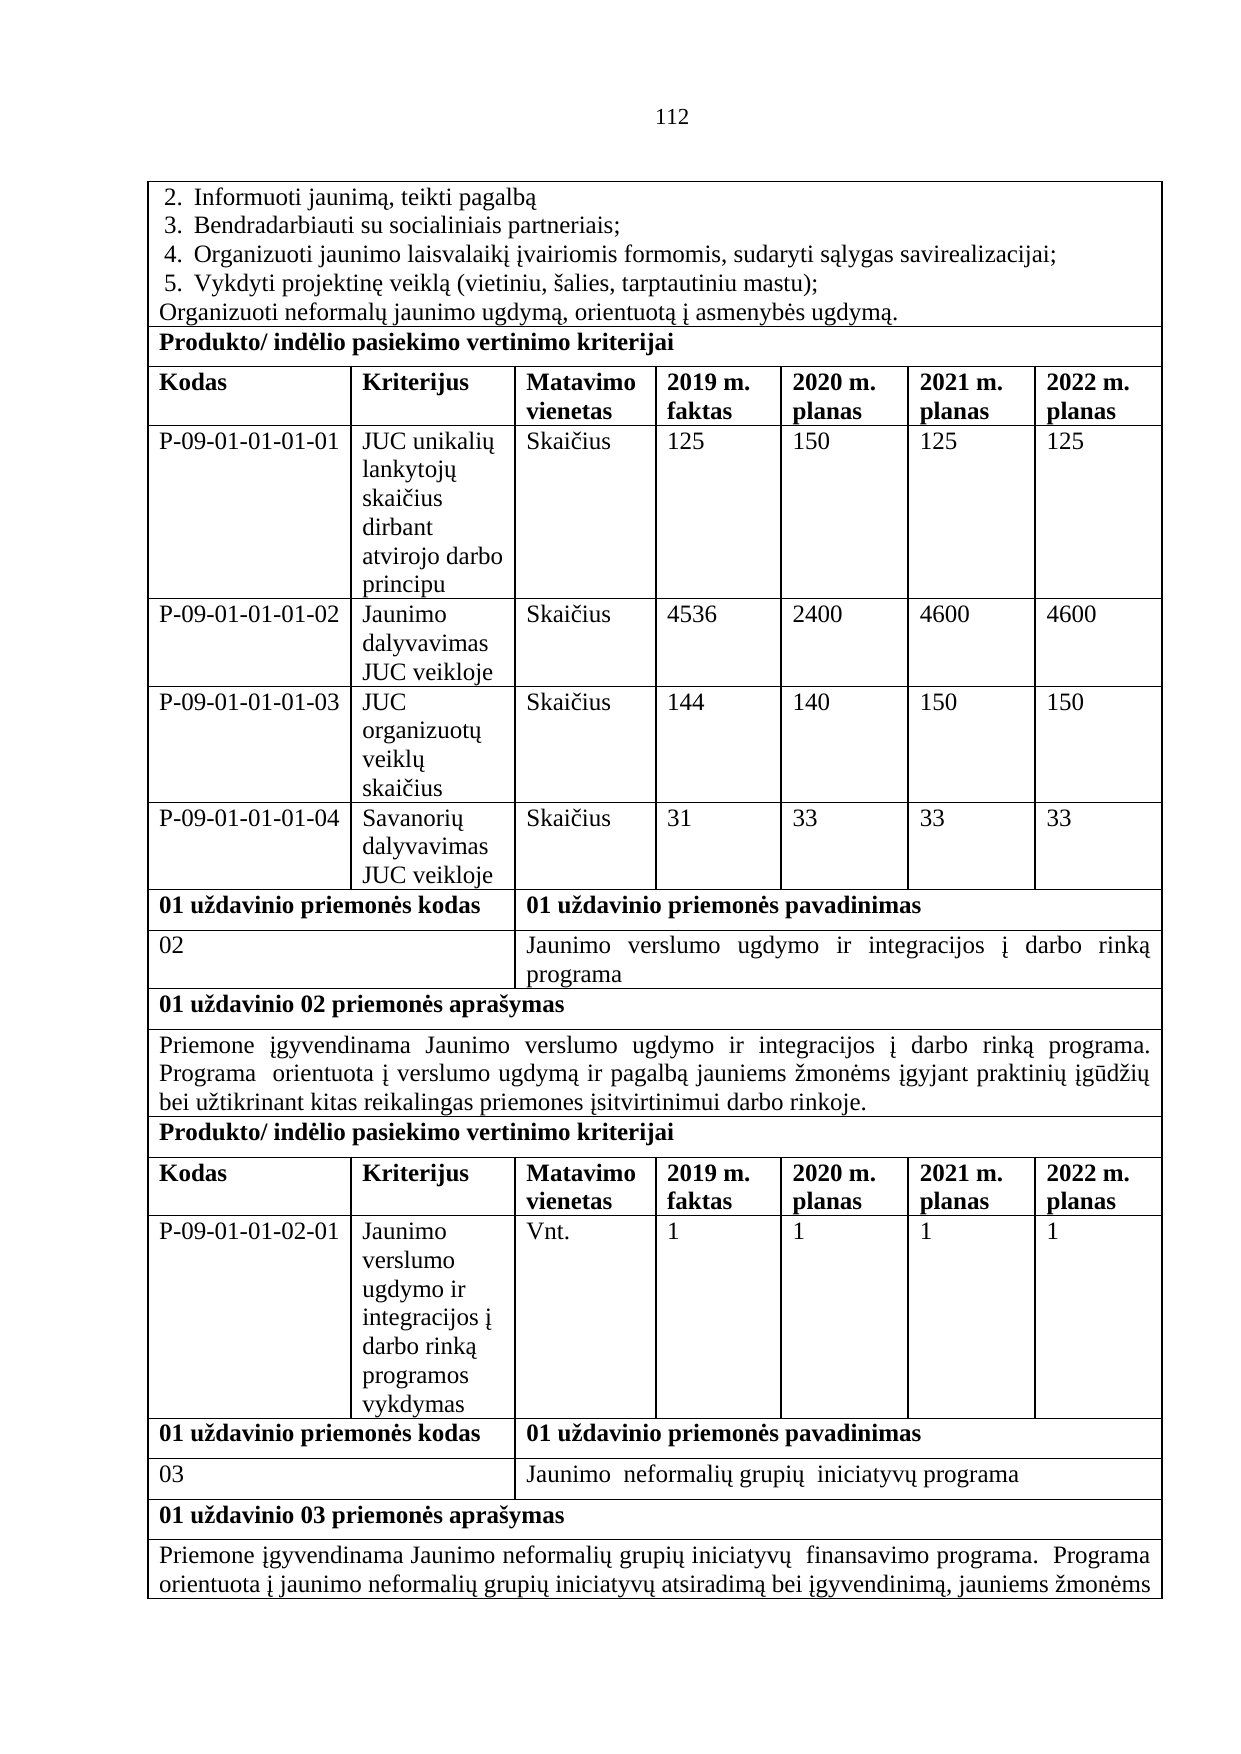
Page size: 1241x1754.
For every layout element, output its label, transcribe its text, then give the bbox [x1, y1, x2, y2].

table_cell JUC organizuotų veiklų skaičius [352, 687, 514, 802]
table_cell 01 uždavinio priemonės kodas [149, 890, 514, 929]
table_cell 01 uždavinio priemonės pavadinimas [516, 1419, 1161, 1458]
table_cell Vnt. [516, 1216, 655, 1417]
table_cell 01 uždavinio priemonės kodas [149, 1419, 514, 1458]
table_cell 01 uždavinio 03 priemonės aprašymas [149, 1500, 1161, 1539]
table_cell 140 [782, 687, 907, 802]
table_cell 2022 m. planas [1036, 1158, 1161, 1215]
table_cell 2019 m. faktas [657, 1158, 780, 1215]
table_cell Matavimovienetas [516, 367, 655, 425]
table_cell 01 uždavinio priemonės pavadinimas [516, 890, 1161, 929]
table_cell Skaičius [516, 426, 655, 598]
table_cell 125 [1036, 426, 1161, 598]
table_cell 2020 m. planas [782, 367, 907, 425]
table_cell 4536 [657, 599, 780, 686]
table_cell Kriterijus [352, 1158, 514, 1215]
table_cell 150 [1036, 687, 1161, 802]
table_cell 2021 m. planas [909, 367, 1034, 425]
table_cell 2020 m. planas [782, 1158, 907, 1215]
table_cell P-09-01-01-01-01 [149, 426, 350, 598]
table_cell Skaičius [516, 803, 655, 889]
table_cell Kodas [149, 367, 350, 425]
table_cell 2. Informuoti jaunimą, teikti pagalbą 3. Bendradarbiauti su socialiniais partneriais; 4. Organizuoti jaunimo laisvalaikį įvairiomis formomis, sudaryti sąlygas savirealizacijai; 5. Vykdyti projektinę veiklą (vietiniu, šalies, tarptautiniu mastu); Organizuoti neformalų jaunimo ugdymą, orientuotą į asmenybės ugdymą. [149, 182, 1161, 326]
table_cell 4600 [909, 599, 1034, 686]
table_cell 2019 m. faktas [657, 367, 780, 425]
table_cell 125 [909, 426, 1034, 598]
table_cell Produkto/ indėlio pasiekimo vertinimo kriterijai [149, 327, 1161, 366]
table_cell 02 [149, 931, 514, 988]
table_cell Priemone įgyvendinama Jaunimo verslumo ugdymo ir integracijos į darbo rinką programa. Programa orientuota į verslumo ugdymą ir pagalbą jauniems žmonėms įgyjant praktinių įgūdžių bei užtikrinant kitas reikalingas priemones įsitvirtinimui darbo rinkoje. [149, 1030, 1161, 1116]
table_cell Kodas [149, 1158, 350, 1215]
table_cell P-09-01-01-01-03 [149, 687, 350, 802]
table_cell 33 [782, 803, 907, 889]
table_cell 2022 m. planas [1036, 367, 1161, 425]
table_cell 1 [909, 1216, 1034, 1417]
table_cell 33 [1036, 803, 1161, 889]
table_cell 150 [909, 687, 1034, 802]
table_cell 33 [909, 803, 1034, 889]
table_cell 03 [149, 1459, 514, 1499]
table_cell Jaunimo dalyvavimas JUC veikloje [352, 599, 514, 686]
table_cell Jaunimo neformalių grupių iniciatyvų programa [516, 1459, 1161, 1499]
table_cell 2021 m. planas [909, 1158, 1034, 1215]
table_cell 1 [657, 1216, 780, 1417]
table_cell 125 [657, 426, 780, 598]
table_cell 144 [657, 687, 780, 802]
table_cell 1 [1036, 1216, 1161, 1417]
table_cell P-09-01-01-01-02 [149, 599, 350, 686]
table_cell Produkto/ indėlio pasiekimo vertinimo kriterijai [149, 1117, 1161, 1157]
table_cell Matavimovienetas [516, 1158, 655, 1215]
table_cell 01 uždavinio 02 priemonės aprašymas [149, 989, 1161, 1029]
table_cell 1 [782, 1216, 907, 1417]
table_cell 4600 [1036, 599, 1161, 686]
table_cell Savanorių dalyvavimas JUC veikloje [352, 803, 514, 889]
table_cell JUC unikalių lankytojų skaičius dirbant atvirojo darbo principu [352, 426, 514, 598]
table_cell 31 [657, 803, 780, 889]
table_cell Skaičius [516, 687, 655, 802]
table_cell Priemone įgyvendinama Jaunimo neformalių grupių iniciatyvų finansavimo programa. Programa orientuota į jaunimo neformalių grupių iniciatyvų atsiradimą bei įgyvendinimą, jauniems žmonėms [149, 1540, 1161, 1598]
table_cell 2400 [782, 599, 907, 686]
table_cell Kriterijus [352, 367, 514, 425]
table_cell Skaičius [516, 599, 655, 686]
table_cell P-09-01-01-02-01 [149, 1216, 350, 1417]
table_cell Jaunimo verslumo ugdymo ir integracijos į darbo rinką programa [516, 931, 1161, 988]
table_cell 150 [782, 426, 907, 598]
table_cell P-09-01-01-01-04 [149, 803, 350, 889]
table_cell Jaunimo verslumo ugdymo ir integracijos į darbo rinką programos vykdymas [352, 1216, 514, 1417]
